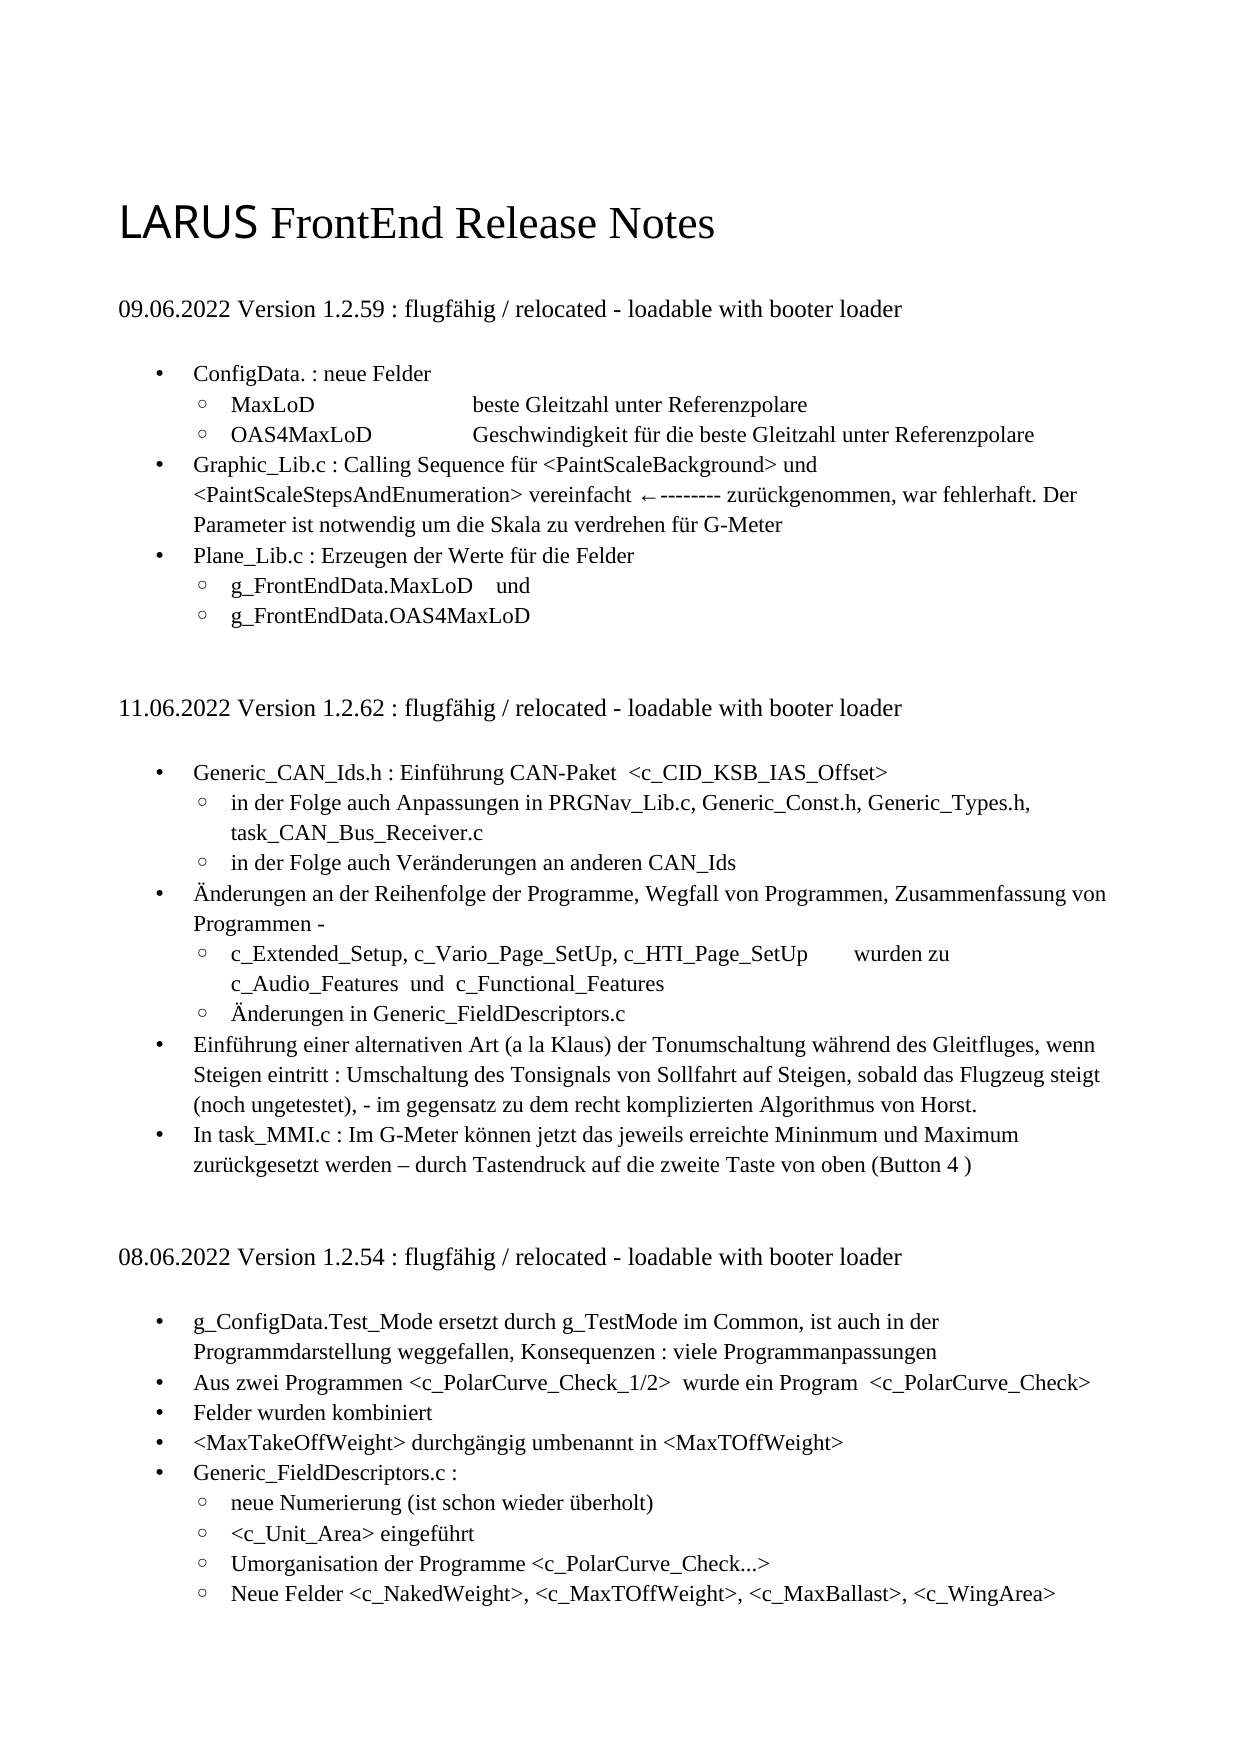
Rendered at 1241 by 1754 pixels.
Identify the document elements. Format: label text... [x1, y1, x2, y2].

list Einführung einer alternativen Art (a la Klaus) der Tonumschaltung während des Gleitfluges, wenn Steigen eintritt : Umschaltung des Tonsignals von Sollfahrt auf Steigen, sobald das Flugzeug steigt (noch ungetestet), - im gegensatz zu dem recht komplizierten Algorithmus von Horst. [156, 1031, 1122, 1117]
list MaxLoD beste Gleitzahl unter Referenzpolare [193, 391, 1122, 417]
list Neue Felder <c_NakedWeight>, <c_MaxTOffWeight>, <c_MaxBallast>, <c_WingArea> [193, 1580, 1122, 1606]
list Aus zwei Programmen <c_PolarCurve_Check_1/2> wurde ein Program <c_PolarCurve_Check> [156, 1369, 1122, 1395]
list ConfigData. : neue Felder [156, 361, 1122, 387]
list Generic_CAN_Ids.h : Einführung CAN-Paket <c_CID_KSB_IAS_Offset> [156, 759, 1122, 785]
list neue Numerierung (ist schon wieder überholt) [193, 1489, 1122, 1516]
list g_FrontEndData.OAS4MaxLoD [193, 602, 1122, 659]
list Umorganisation der Programme <c_PolarCurve_Check...> [193, 1550, 1122, 1576]
list c_Extended_Setup, c_Vario_Page_SetUp, c_HTI_Page_SetUp wurden zu c_Audio_Features und c_Functional_Features [193, 940, 1122, 997]
list <c_Unit_Area> eingeführt [193, 1520, 1122, 1546]
list in der Folge auch Anpassungen in PRGNav_Lib.c, Generic_Const.h, Generic_Types.h, task_CAN_Bus_Receiver.c [193, 789, 1122, 846]
list Graphic_Lib.c : Calling Sequence für <PaintScaleBackground> und <PaintScaleStepsAndEnumeration> vereinfacht ←-------- zurückgenommen, war fehlerhaft. Der Parameter ist notwendig um die Skala zu verdrehen für G-Meter [156, 451, 1122, 538]
list OAS4MaxLoD Geschwindigkeit für die beste Gleitzahl unter Referenzpolare [193, 421, 1122, 447]
list Felder wurden kombiniert [156, 1399, 1122, 1425]
text 08.06.2022 Version 1.2.54 : flugfähig / relocated - loadable with booter loader [118, 1242, 1122, 1271]
list g_FrontEndData.MaxLoD und [193, 572, 1122, 598]
list Plane_Lib.c : Erzeugen der Werte für die Felder [156, 542, 1122, 568]
text 11.06.2022 Version 1.2.62 : flugfähig / relocated - loadable with booter loader [118, 693, 1122, 722]
list In task_MMI.c : Im G-Meter können jetzt das jeweils erreichte Mininmum und Maximum zurückgesetzt werden – durch Tastendruck auf die zweite Taste von oben (Button 4 ) [156, 1121, 1122, 1208]
list g_ConfigData.Test_Mode ersetzt durch g_TestMode im Common, ist auch in der Programmdarstellung weggefallen, Konsequenzen : viele Programmanpassungen [156, 1308, 1122, 1365]
text 09.06.2022 Version 1.2.59 : flugfähig / relocated - loadable with booter loader [118, 294, 1122, 323]
list in der Folge auch Veränderungen an anderen CAN_Ids [193, 849, 1122, 876]
list Generic_FieldDescriptors.c : [156, 1459, 1122, 1486]
list Änderungen an der Reihenfolge der Programme, Wegfall von Programmen, Zusammenfassung von Programmen - [156, 880, 1122, 936]
list Änderungen in Generic_FieldDescriptors.c [193, 1001, 1122, 1027]
list <MaxTakeOffWeight> durchgängig umbenannt in <MaxTOffWeight> [156, 1429, 1122, 1455]
text LARUS FrontEnd Release Notes [118, 190, 1122, 252]
